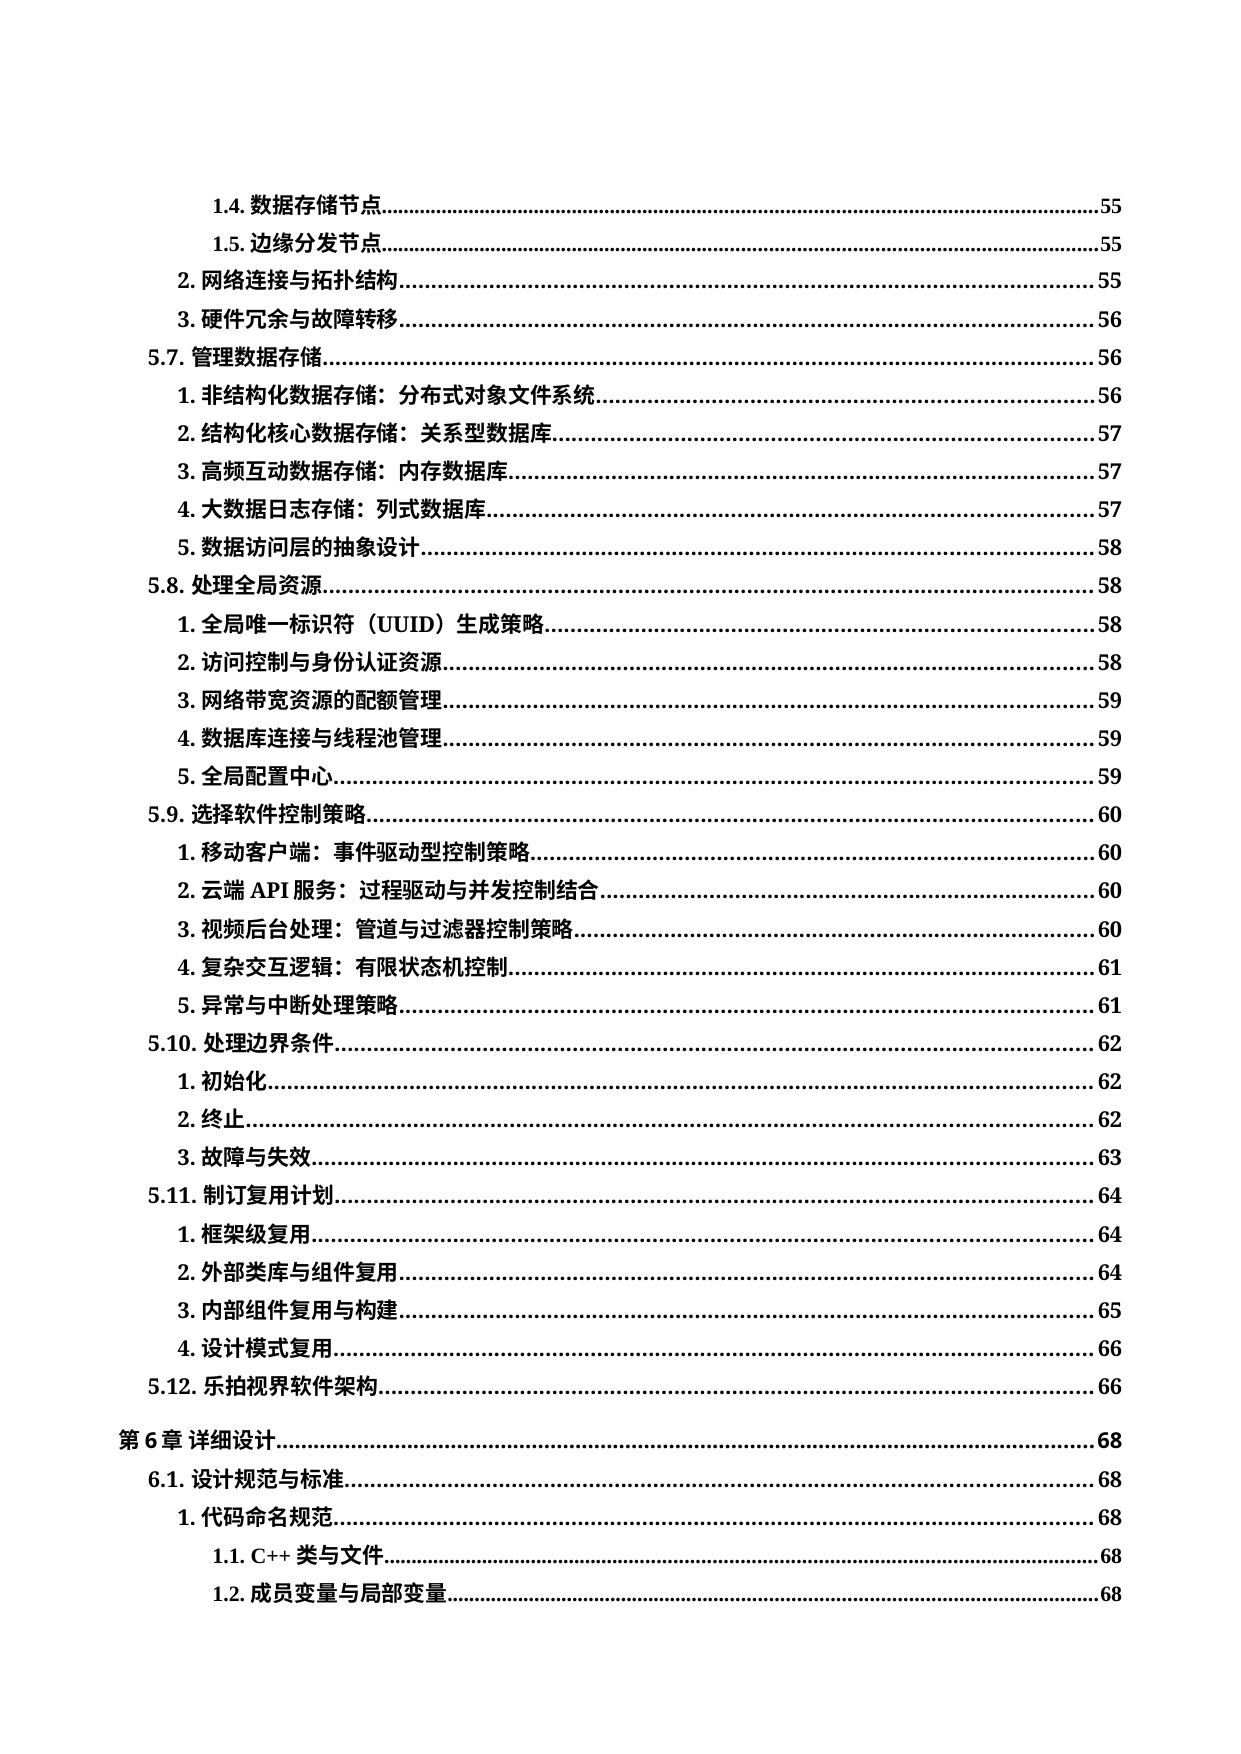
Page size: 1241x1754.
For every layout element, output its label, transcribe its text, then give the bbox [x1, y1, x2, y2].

text 5.10. 处理边界条件 62 [148, 1026, 1122, 1058]
text 5.9. 选择软件控制策略 60 [148, 797, 1122, 829]
text 2. 云端API服务：过程驱动与并发控制结合 60 [177, 873, 1122, 905]
text 4. 设计模式复用 66 [177, 1331, 1122, 1363]
text 3. 故障与失效 63 [177, 1140, 1122, 1172]
text 1.4. 数据存储节点 55 [207, 188, 1122, 219]
text 3. 硬件冗余与故障转移 56 [177, 302, 1122, 333]
text 6.1. 设计规范与标准 68 [148, 1462, 1122, 1493]
text 4. 数据库连接与线程池管理 59 [177, 721, 1122, 753]
text 5. 全局配置中心 59 [177, 759, 1122, 791]
text 5. 数据访问层的抽象设计 58 [177, 530, 1122, 562]
text 5.11. 制订复用计划 64 [148, 1178, 1122, 1210]
text 3. 高频互动数据存储：内存数据库 57 [177, 454, 1122, 486]
text 4. 大数据日志存储：列式数据库 57 [177, 492, 1122, 524]
text 3. 视频后台处理：管道与过滤器控制策略 60 [177, 912, 1122, 943]
text 1.2. 成员变量与局部变量 68 [207, 1576, 1122, 1607]
text 2. 网络连接与拓扑结构 55 [177, 263, 1122, 295]
text 1.5. 边缘分发节点 55 [207, 226, 1122, 257]
text 4. 复杂交互逻辑：有限状态机控制 61 [177, 950, 1122, 981]
text 5.12. 乐拍视界软件架构 66 [148, 1369, 1122, 1401]
text 3. 内部组件复用与构建 65 [177, 1293, 1122, 1324]
text 5.8. 处理全局资源 58 [148, 568, 1122, 600]
text 1. 全局唯一标识符（UUID）生成策略 58 [177, 607, 1122, 638]
text 2. 结构化核心数据存储：关系型数据库 57 [177, 416, 1122, 448]
text 2. 访问控制与身份认证资源 58 [177, 645, 1122, 676]
text 1. 框架级复用 64 [177, 1217, 1122, 1248]
text 5. 异常与中断处理策略 61 [177, 988, 1122, 1019]
text 1. 初始化 62 [177, 1064, 1122, 1096]
text 2. 外部类库与组件复用 64 [177, 1255, 1122, 1286]
text 5.7. 管理数据存储 56 [148, 340, 1122, 371]
text 1. 代码命名规范 68 [177, 1500, 1122, 1531]
text 3. 网络带宽资源的配额管理 59 [177, 683, 1122, 714]
text 1. 移动客户端：事件驱动型控制策略 60 [177, 835, 1122, 867]
text 第6章 详细设计 68 [118, 1423, 1122, 1455]
text 1.1. C++ 类与文件 68 [207, 1538, 1122, 1569]
text 2. 终止 62 [177, 1102, 1122, 1134]
text 1. 非结构化数据存储：分布式对象文件系统 56 [177, 378, 1122, 409]
